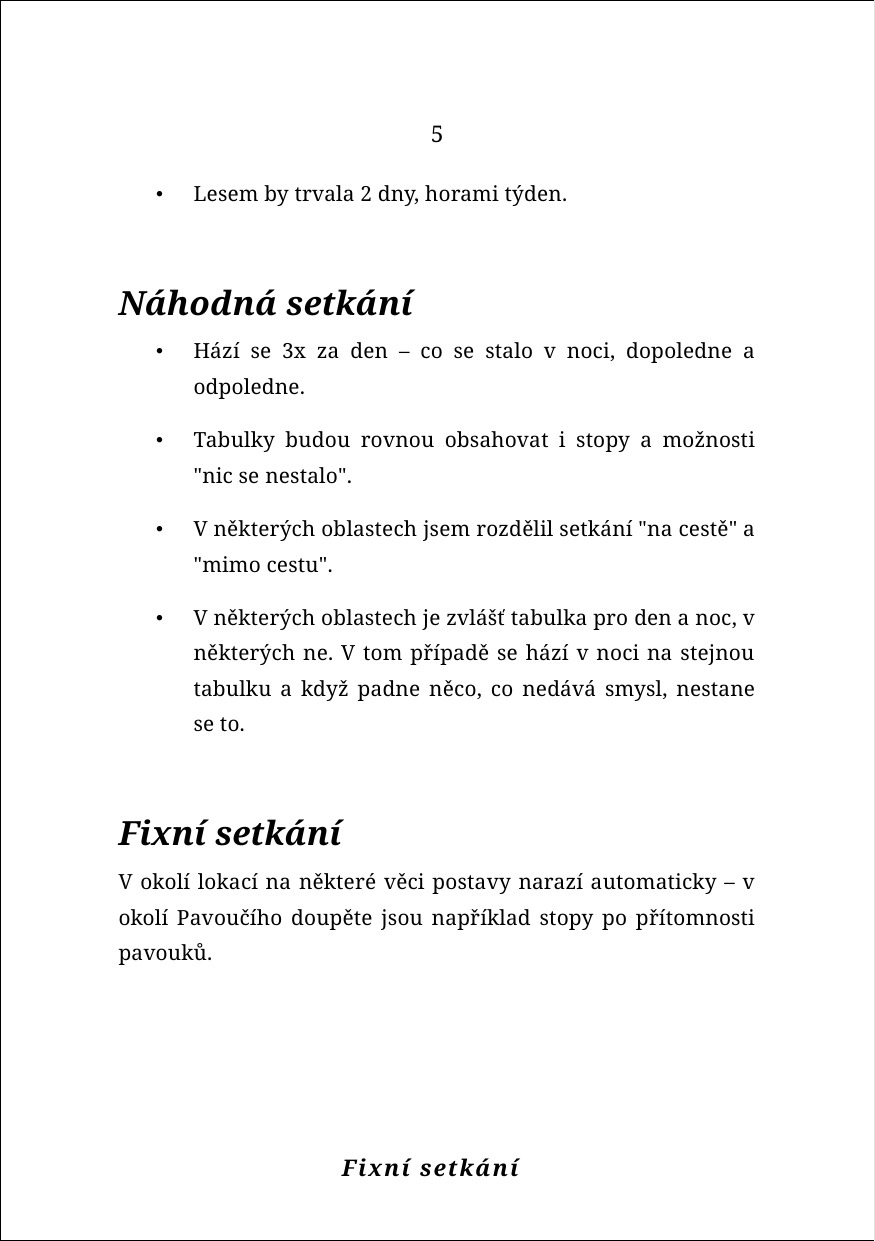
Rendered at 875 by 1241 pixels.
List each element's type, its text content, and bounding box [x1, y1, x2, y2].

list Lesem by trvala 2 dny, horami týden. [156, 179, 756, 207]
list V některých oblastech jsem rozdělil setkání "na cestě" a "mimo cestu". [156, 514, 756, 578]
list Tabulky budou rovnou obsahovat i stopy a možnosti "nic se nestalo". [156, 425, 756, 489]
subtitle Fixní setkání [118, 810, 756, 855]
text V okolí lokací na některé věci postavy narazí automaticky – v okolí Pavoučího doupěte jsou například stopy po přítomnosti pavouků. [118, 867, 756, 967]
list Hází se 3x za den – co se stalo v noci, dopoledne a odpoledne. [156, 337, 756, 401]
subtitle Náhodná setkání [118, 279, 756, 325]
list V některých oblastech je zvlášť tabulka pro den a noc, v některých ne. V tom případě se hází v noci na stejnou tabulku a když padne něco, co nedává smysl, nestane se to. [156, 603, 756, 738]
